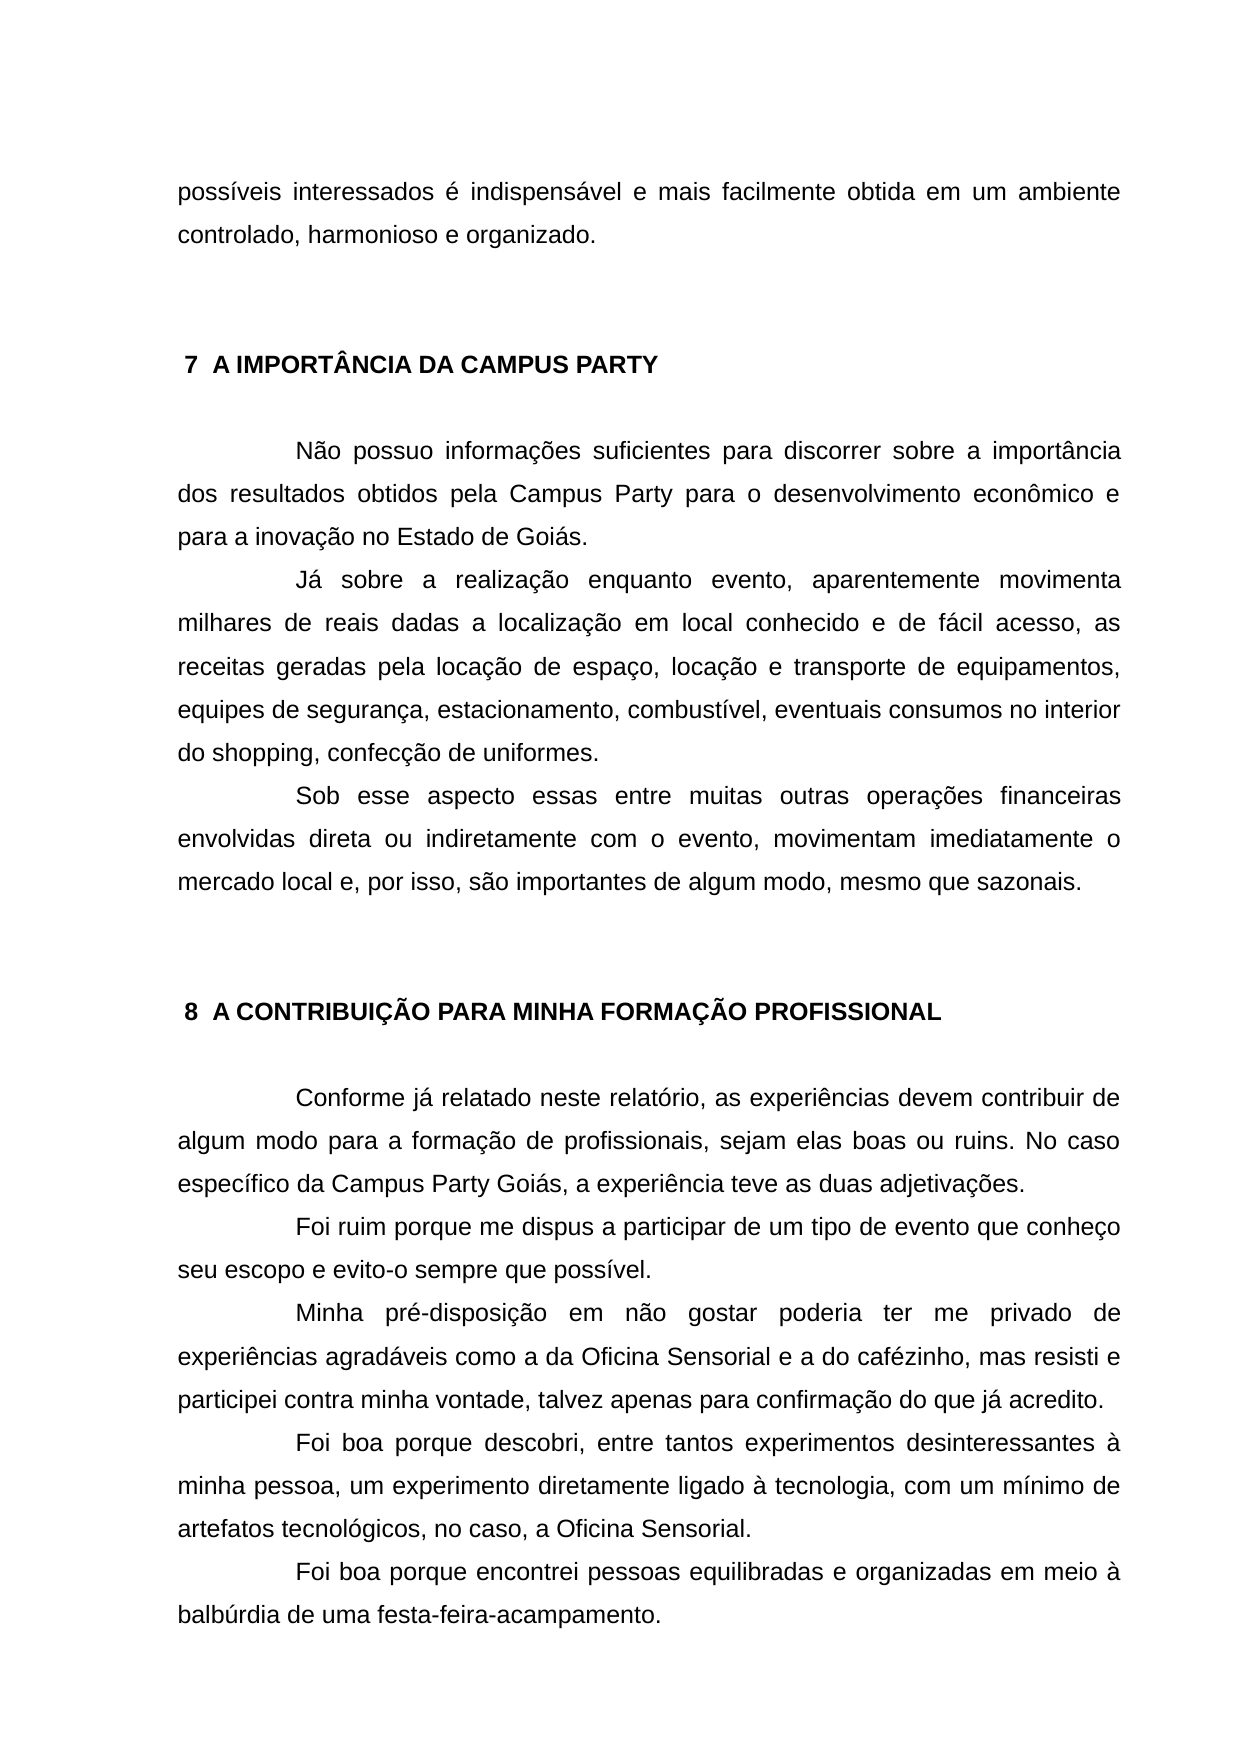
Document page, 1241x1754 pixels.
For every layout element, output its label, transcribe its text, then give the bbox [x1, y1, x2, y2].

text Não possuo informações suficientes para discorrer sobre a importância dos resultados obtidos pela Campus Party para o desenvolvimento econômico e para a inovação no Estado de Goiás. [177, 436, 1122, 551]
list A IMPORTÂNCIA DA CAMPUS PARTY [177, 350, 1122, 378]
text Conforme já relatado neste relatório, as experiências devem contribuir de algum modo para a formação de profissionais, sejam elas boas ou ruins. No caso específico da Campus Party Goiás, a experiência teve as duas adjetivações. [177, 1083, 1122, 1198]
text Foi boa porque descobri, entre tantos experimentos desinteressantes à minha pessoa, um experimento diretamente ligado à tecnologia, com um mínimo de artefatos tecnológicos, no caso, a Oficina Sensorial. [177, 1428, 1122, 1543]
list A CONTRIBUIÇÃO PARA MINHA FORMAÇÃO PROFISSIONAL [177, 997, 1122, 1025]
text Foi boa porque encontrei pessoas equilibradas e organizadas em meio à balbúrdia de uma festa-feira-acampamento. [177, 1557, 1122, 1629]
text Foi ruim porque me dispus a participar de um tipo de evento que conheço seu escopo e evito-o sempre que possível. [177, 1212, 1122, 1284]
text possíveis interessados é indispensável e mais facilmente obtida em um ambiente controlado, harmonioso e organizado. [177, 177, 1122, 249]
text Minha pré-disposição em não gostar poderia ter me privado de experiências agradáveis como a da Oficina Sensorial e a do cafézinho, mas resisti e participei contra minha vontade, talvez apenas para confirmação do que já acredito. [177, 1298, 1122, 1413]
text Já sobre a realização enquanto evento, aparentemente movimenta milhares de reais dadas a localização em local conhecido e de fácil acesso, as receitas geradas pela locação de espaço, locação e transporte de equipamentos, equipes de segurança, estacionamento, combustível, eventuais consumos no interior do shopping, confecção de uniformes. [177, 565, 1122, 767]
text Sob esse aspecto essas entre muitas outras operações financeiras envolvidas direta ou indiretamente com o evento, movimentam imediatamente o mercado local e, por isso, são importantes de algum modo, mesmo que sazonais. [177, 781, 1122, 896]
